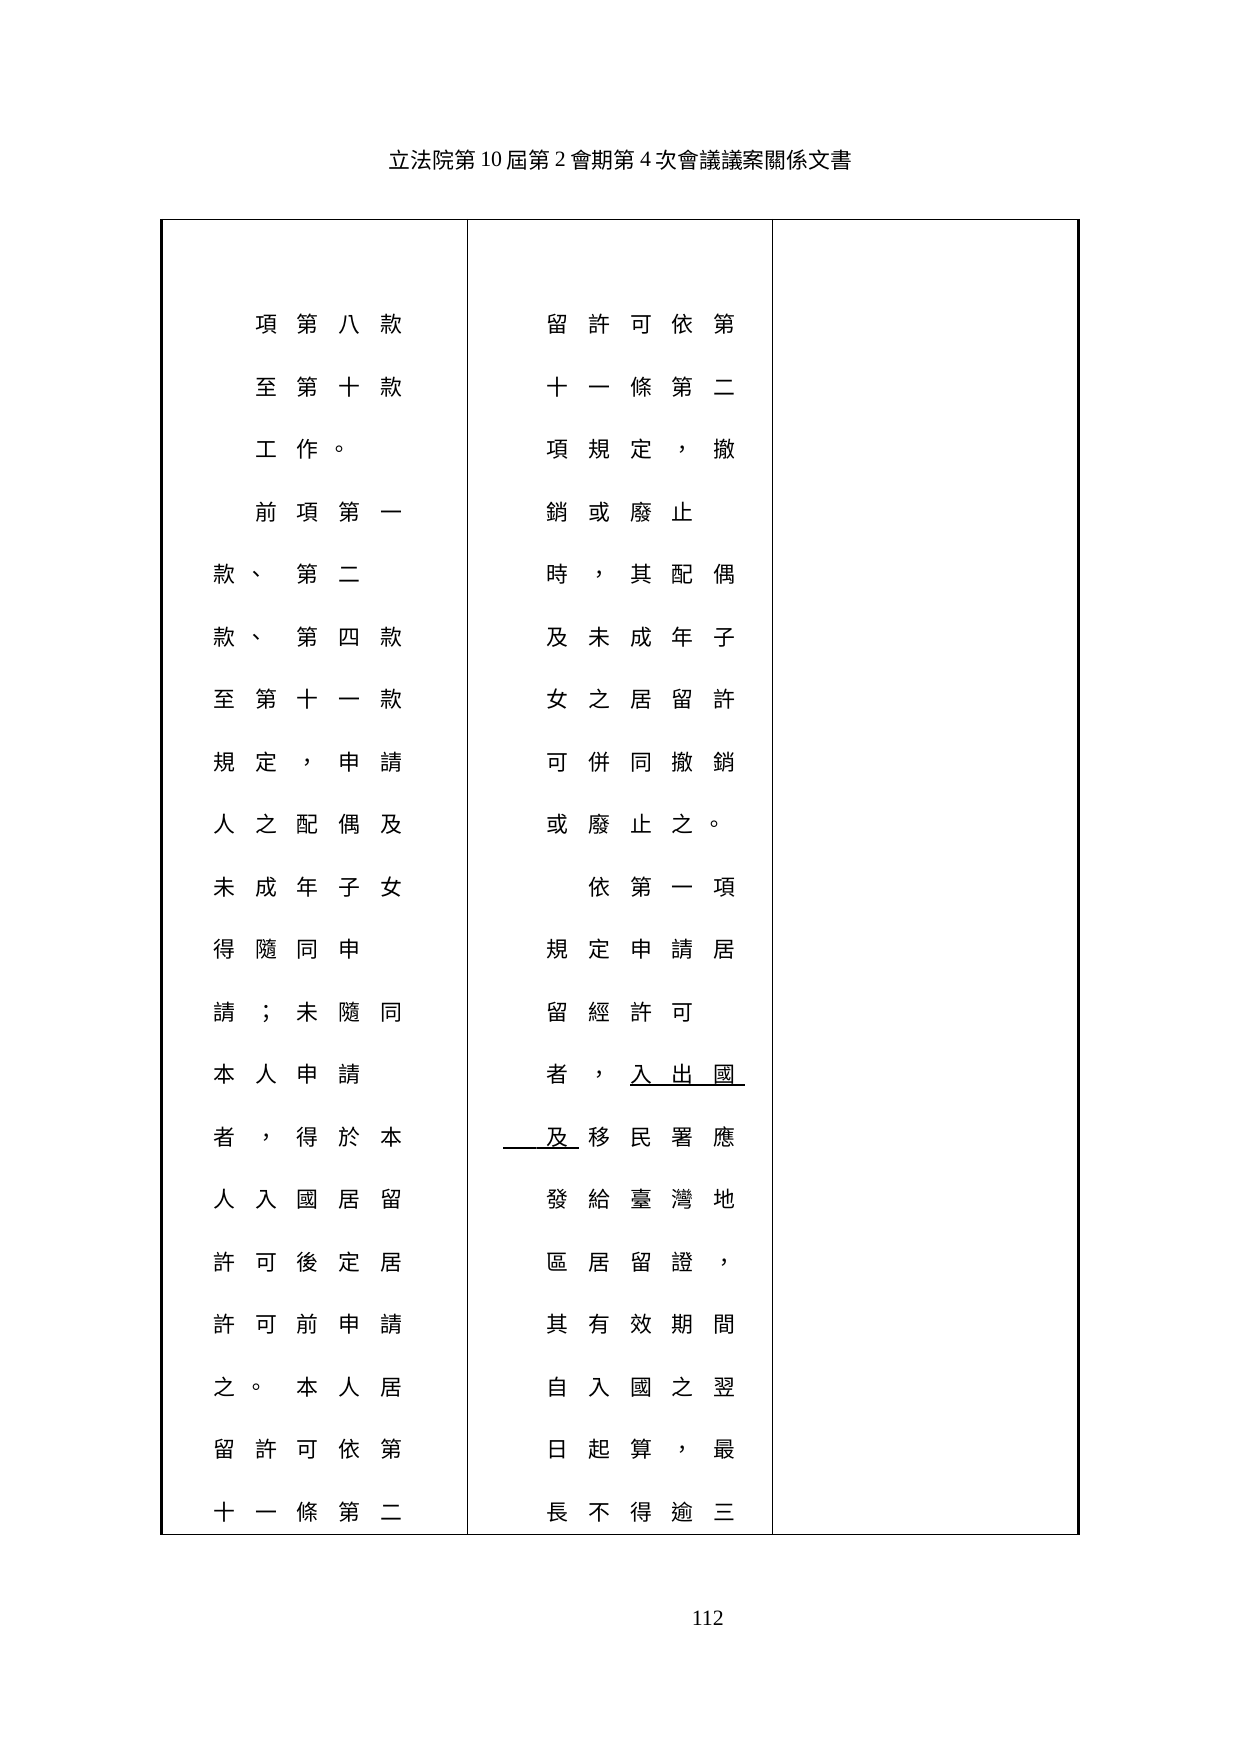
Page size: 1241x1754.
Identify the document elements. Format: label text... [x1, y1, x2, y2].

table_cell 留許可依第十一條第二項規定，撤銷或廢止時，其配偶及未成年子女之居留許可併同撤銷或廢止之。 依第一項規定申請居留經許可者，入出國及移民署應發給臺灣地區居留證，其有效期間自入國之翌日起算，最長不得逾三 [468, 220, 772, 1534]
table_cell [773, 220, 1077, 1534]
table_cell 項第八款至第十款工作。 前項第一款、第二款、第四款至第十一款規定，申請人之配偶及未成年子女得隨同申請；未隨同本人申請者，得於本人入國居留許可後定居許可前申請之。本人居留許可依第十一條第二 [163, 220, 467, 1534]
